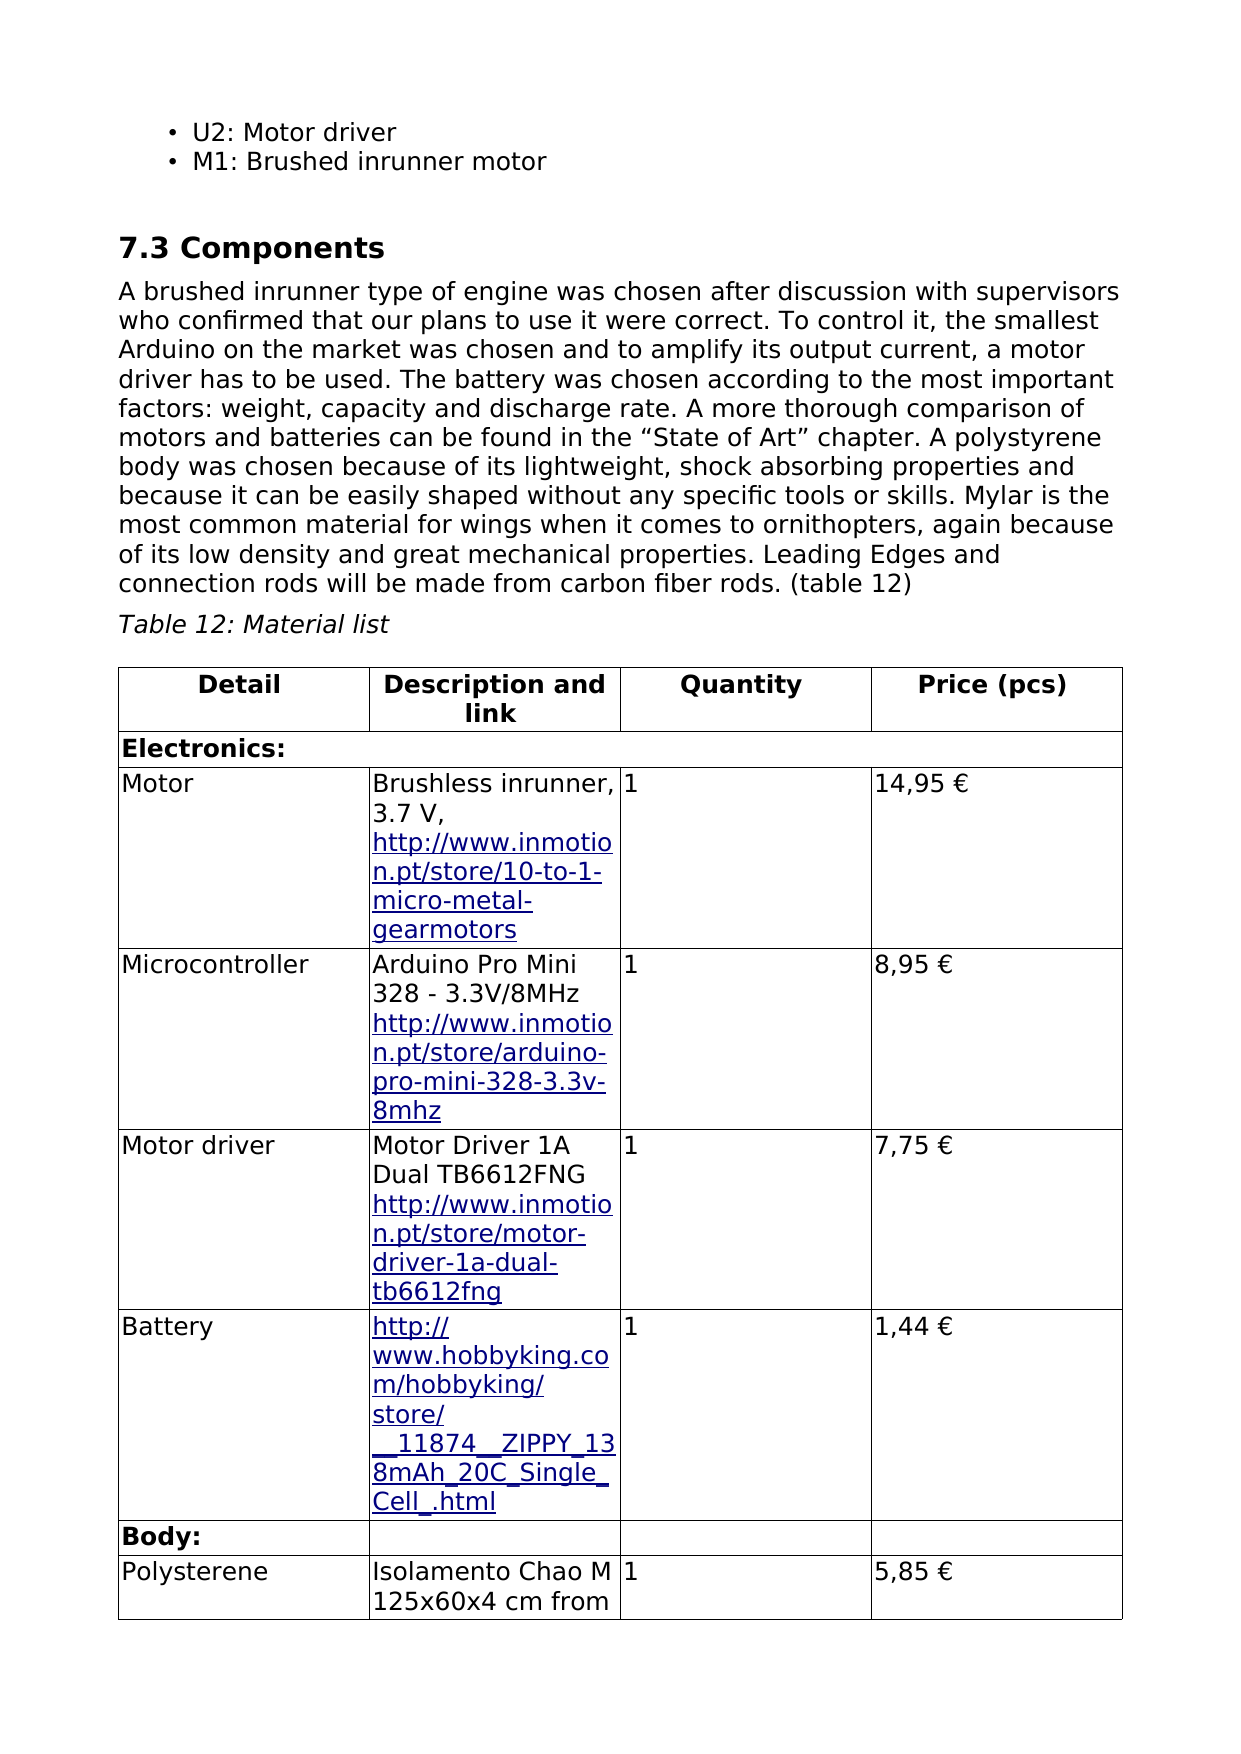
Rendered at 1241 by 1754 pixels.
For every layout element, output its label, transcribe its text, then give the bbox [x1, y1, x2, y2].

table_cell [621, 1521, 871, 1554]
table_cell Motor driver [119, 1130, 369, 1309]
table_cell Microcontroller [119, 949, 369, 1128]
table_header Quantity [621, 668, 871, 731]
table_cell 5,85 € [872, 1556, 1122, 1619]
table_cell 14,95 € [872, 768, 1122, 947]
table_cell Motor [119, 768, 369, 947]
table_cell Motor Driver 1A Dual TB6612FNG http://www.inmotion.pt/store/motor-driver-1a-dual-tb6612fng [370, 1130, 620, 1309]
table_header Description and link [370, 668, 620, 731]
table_cell [872, 1521, 1122, 1554]
table_cell 1 [621, 1556, 871, 1619]
table_cell Polysterene [119, 1556, 369, 1619]
table_cell Electronics: [119, 732, 1122, 767]
table_cell Body: [119, 1521, 369, 1554]
table_cell Arduino Pro Mini 328 - 3.3V/8MHz http://www.inmotion.pt/store/arduino-pro-mini-328-3.3v-8mhz [370, 949, 620, 1128]
table_cell 1 [621, 949, 871, 1128]
subtitle 7.3 Components [118, 231, 1122, 265]
table_header Detail [119, 668, 369, 731]
table_cell Isolamento Chao M 125x60x4 cm from [370, 1556, 620, 1619]
table_cell 1 [621, 1310, 871, 1519]
text Table 12: Material list [118, 611, 1122, 640]
text A brushed inrunner type of engine was chosen after discussion with supervisors who confirmed that our plans to use it were correct. To control it, the smallest Arduino on the market was chosen and to amplify its output current, a motor driver has to be used. The battery was chosen according to the most important factors: weight, capacity and discharge rate. A more thorough comparison of motors and batteries can be found in the “State of Art” chapter. A polystyrene body was chosen because of its lightweight, shock absorbing properties and because it can be easily shaped without any specific tools or skills. Mylar is the most common material for wings when it comes to ornithopters, again because of its low density and great mechanical properties. Leading Edges and connection rods will be made from carbon fiber rods. (table 12) [118, 277, 1122, 598]
list U2: Motor driver [177, 118, 1122, 147]
table_cell 8,95 € [872, 949, 1122, 1128]
table_cell 1 [621, 1130, 871, 1309]
table_cell 1 [621, 768, 871, 947]
table_cell Brushless inrunner, 3.7 V, http://www.inmotion.pt/store/10-to-1-micro-metal-gearmotors [370, 768, 620, 947]
table_cell 7,75 € [872, 1130, 1122, 1309]
table_cell Battery [119, 1310, 369, 1519]
list M1: Brushed inrunner motor [177, 147, 1122, 176]
table_header Price (pcs) [872, 668, 1122, 731]
table_cell [370, 1521, 620, 1554]
table_cell http://www.hobbyking.com/hobbyking/store/__11874__ZIPPY_138mAh_20C_Single_Cell_.html [370, 1310, 620, 1519]
table_cell 1,44 € [872, 1310, 1122, 1519]
